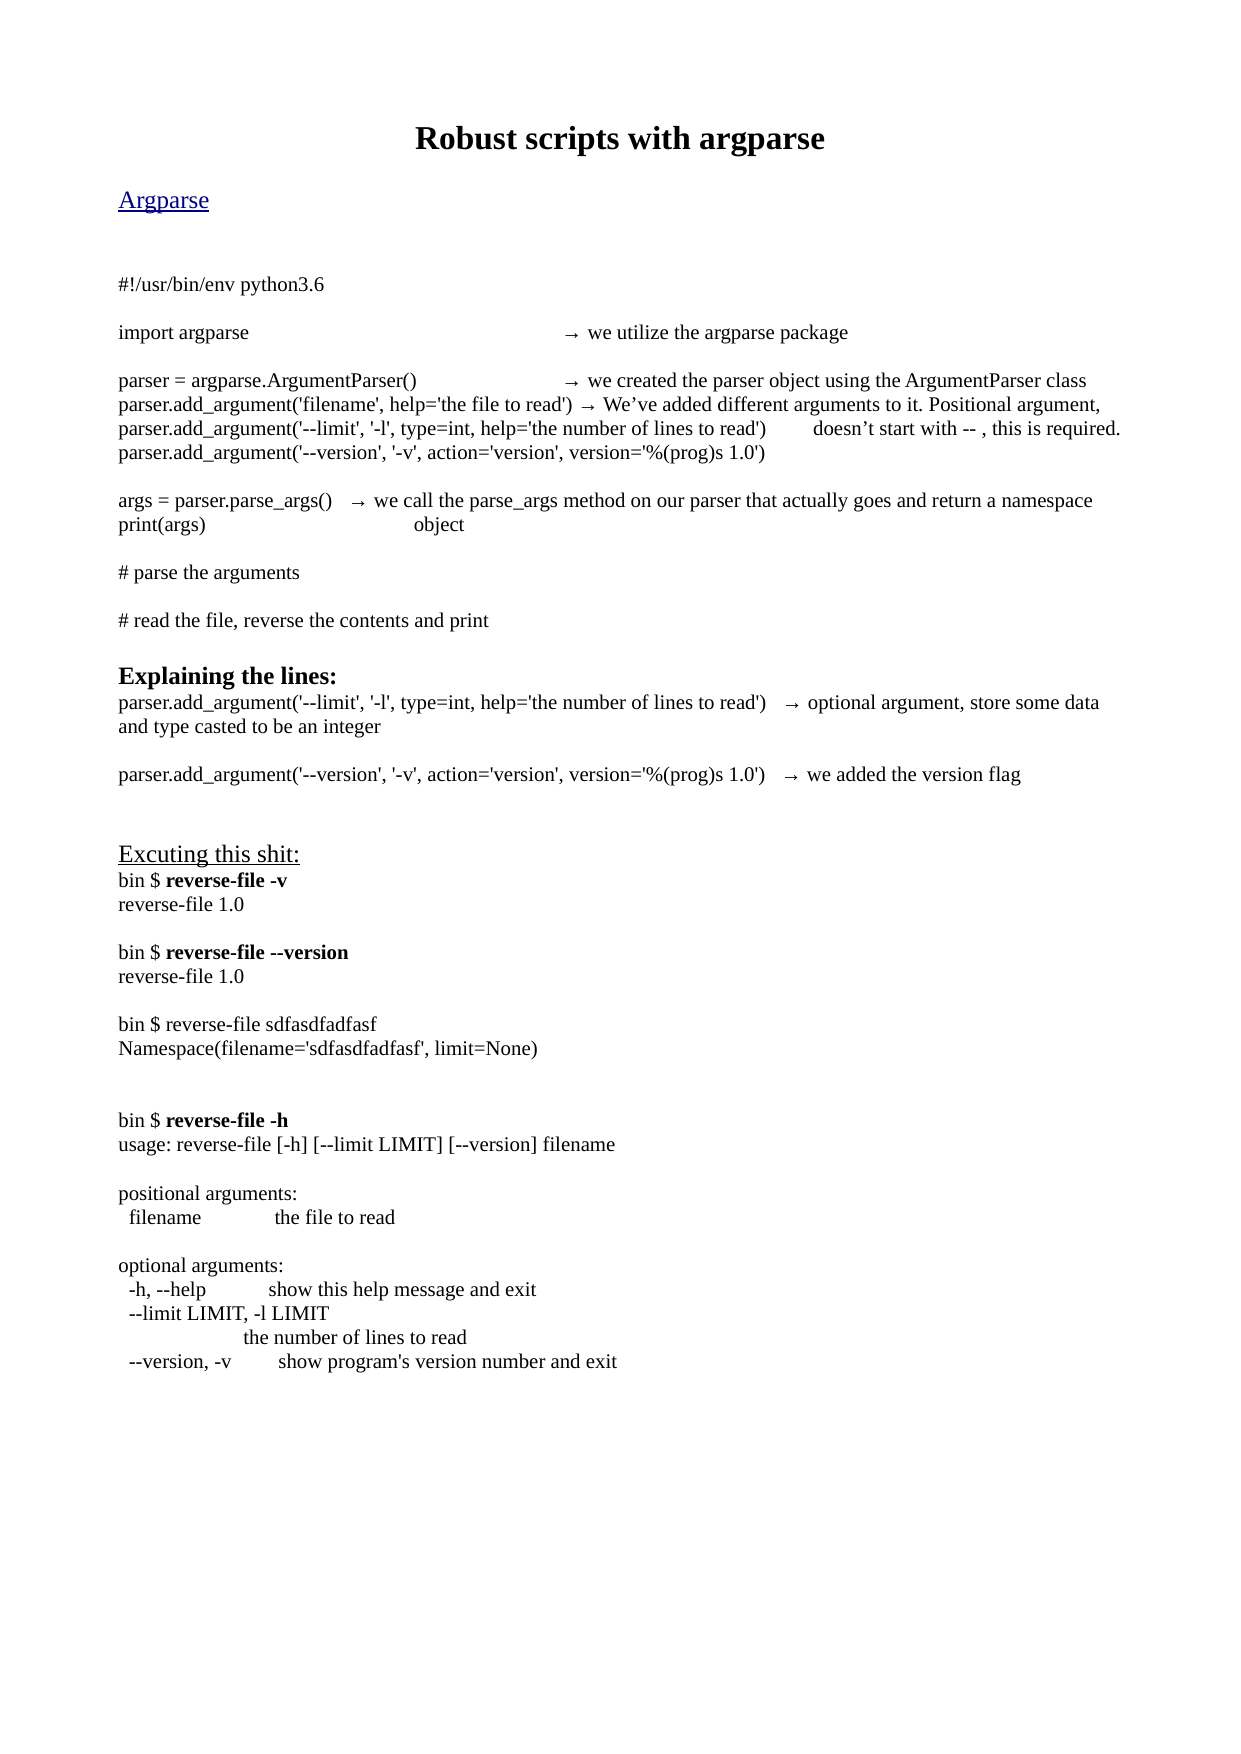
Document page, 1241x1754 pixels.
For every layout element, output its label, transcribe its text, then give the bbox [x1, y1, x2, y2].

text args = parser.parse_args() → we call the parse_args method on our parser that actually goes and return a namespace [118, 488, 1122, 512]
text positional arguments: [118, 1181, 1122, 1204]
text Argparse [118, 185, 1122, 214]
text parser.add_argument('--version', '-v', action='version', version='%(prog)s 1.0') → we added the version flag [118, 762, 1122, 786]
text --version, -v show program's version number and exit [118, 1349, 1122, 1373]
text Explaining the lines: [118, 661, 1122, 690]
text filename the file to read [118, 1204, 1122, 1229]
text print(args) object [118, 512, 1122, 536]
text bin $ reverse-file sdfasdfadfasf [118, 1012, 1122, 1036]
text parser.add_argument('--limit', '-l', type=int, help='the number of lines to read') doesn’t start with -- , this is required. [118, 416, 1122, 440]
text parser.add_argument('filename', help='the file to read') → We’ve added different arguments to it. Positional argument, [118, 392, 1122, 416]
text Namespace(filename='sdfasdfadfasf', limit=None) [118, 1036, 1122, 1060]
text reverse-file 1.0 [118, 964, 1122, 988]
text parser.add_argument('--limit', '-l', type=int, help='the number of lines to read') → optional argument, store some data and type casted to be an integer [118, 690, 1122, 738]
text Robust scripts with argparse [118, 118, 1122, 156]
text bin $ reverse-file -v [118, 868, 1122, 892]
text # read the file, reverse the contents and print [118, 608, 1122, 632]
text reverse-file 1.0 [118, 892, 1122, 916]
text -h, --help show this help message and exit [118, 1277, 1122, 1301]
text optional arguments: [118, 1253, 1122, 1277]
text bin $ reverse-file --version [118, 940, 1122, 964]
text bin $ reverse-file -h [118, 1108, 1122, 1132]
text the number of lines to read [118, 1325, 1122, 1349]
text usage: reverse-file [-h] [--limit LIMIT] [--version] filename [118, 1132, 1122, 1156]
text Excuting this shit: [118, 839, 1122, 868]
text #!/usr/bin/env python3.6 [118, 271, 1122, 296]
text --limit LIMIT, -l LIMIT [118, 1301, 1122, 1325]
text import argparse → we utilize the argparse package [118, 319, 1122, 344]
text parser = argparse.ArgumentParser() → we created the parser object using the ArgumentParser class [118, 368, 1122, 392]
text parser.add_argument('--version', '-v', action='version', version='%(prog)s 1.0') [118, 440, 1122, 464]
text # parse the arguments [118, 560, 1122, 584]
